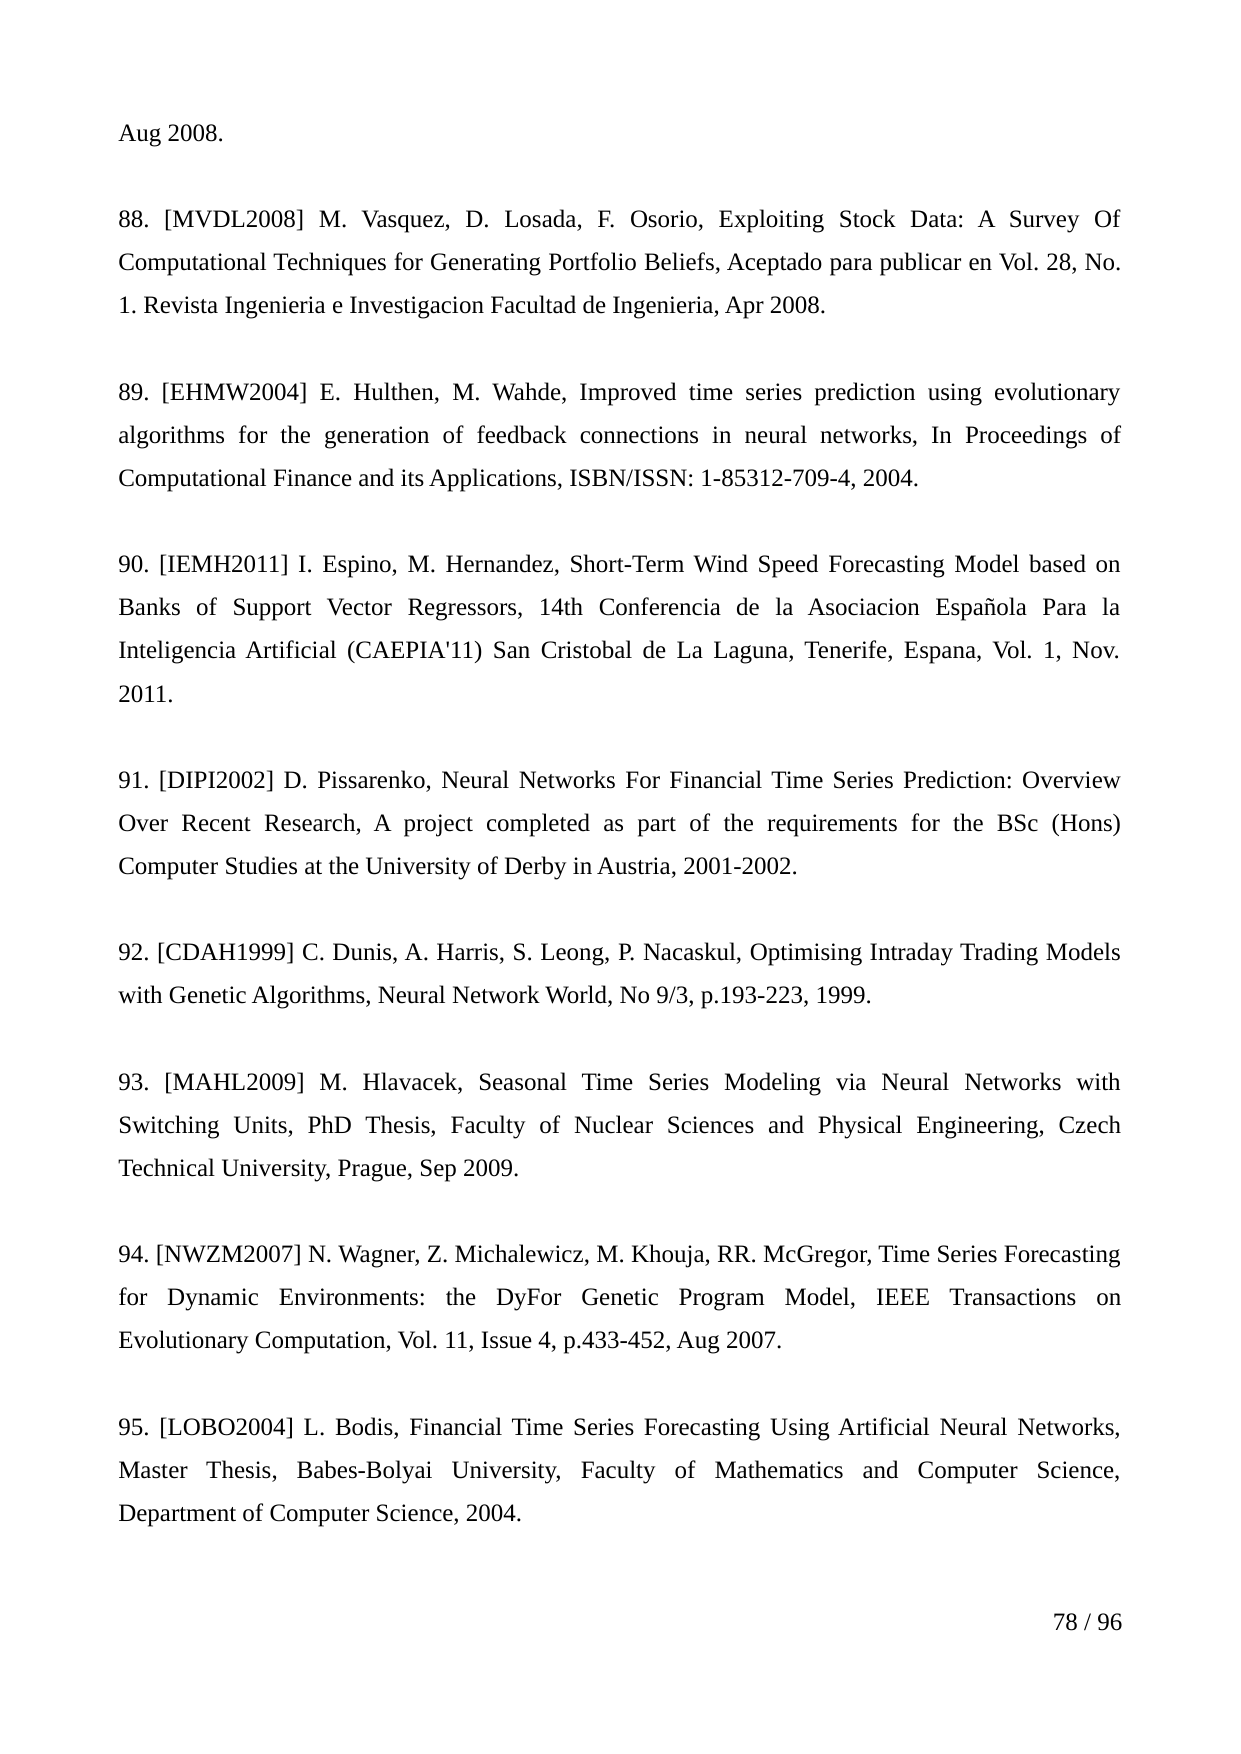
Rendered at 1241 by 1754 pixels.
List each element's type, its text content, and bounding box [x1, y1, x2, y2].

text 93. [MAHL2009] M. Hlavacek, Seasonal Time Series Modeling via Neural Networks with Switching Units, PhD Thesis, Faculty of Nuclear Sciences and Physical Engineering, Czech Technical University, Prague, Sep 2009. [118, 1067, 1122, 1182]
text 95. [LOBO2004] L. Bodis, Financial Time Series Forecasting Using Artificial Neural Networks, Master Thesis, Babes-Bolyai University, Faculty of Mathematics and Computer Science, Department of Computer Science, 2004. [118, 1412, 1122, 1527]
text 89. [EHMW2004] E. Hulthen, M. Wahde, Improved time series prediction using evolutionary algorithms for the generation of feedback connections in neural networks, In Proceedings of Computational Finance and its Applications, ISBN/ISSN: 1-85312-709-4, 2004. [118, 377, 1122, 492]
text 91. [DIPI2002] D. Pissarenko, Neural Networks For Financial Time Series Prediction: Overview Over Recent Research, A project completed as part of the requirements for the BSc (Hons) Computer Studies at the University of Derby in Austria, 2001-2002. [118, 765, 1122, 880]
text Aug 2008. [118, 118, 1122, 147]
text 90. [IEMH2011] I. Espino, M. Hernandez, Short-Term Wind Speed Forecasting Model based on Banks of Support Vector Regressors, 14th Conferencia de la Asociacion Española Para la Inteligencia Artificial (CAEPIA'11) San Cristobal de La Laguna, Tenerife, Espana, Vol. 1, Nov. 2011. [118, 549, 1122, 707]
text 94. [NWZM2007] N. Wagner, Z. Michalewicz, M. Khouja, RR. McGregor, Time Series Forecasting for Dynamic Environments: the DyFor Genetic Program Model, IEEE Transactions on Evolutionary Computation, Vol. 11, Issue 4, p.433-452, Aug 2007. [118, 1239, 1122, 1354]
text 92. [CDAH1999] C. Dunis, A. Harris, S. Leong, P. Nacaskul, Optimising Intraday Trading Models with Genetic Algorithms, Neural Network World, No 9/3, p.193-223, 1999. [118, 937, 1122, 1009]
text 88. [MVDL2008] M. Vasquez, D. Losada, F. Osorio, Exploiting Stock Data: A Survey Of Computational Techniques for Generating Portfolio Beliefs, Aceptado para publicar en Vol. 28, No. 1. Revista Ingenieria e Investigacion Facultad de Ingenieria, Apr 2008. [118, 204, 1122, 319]
